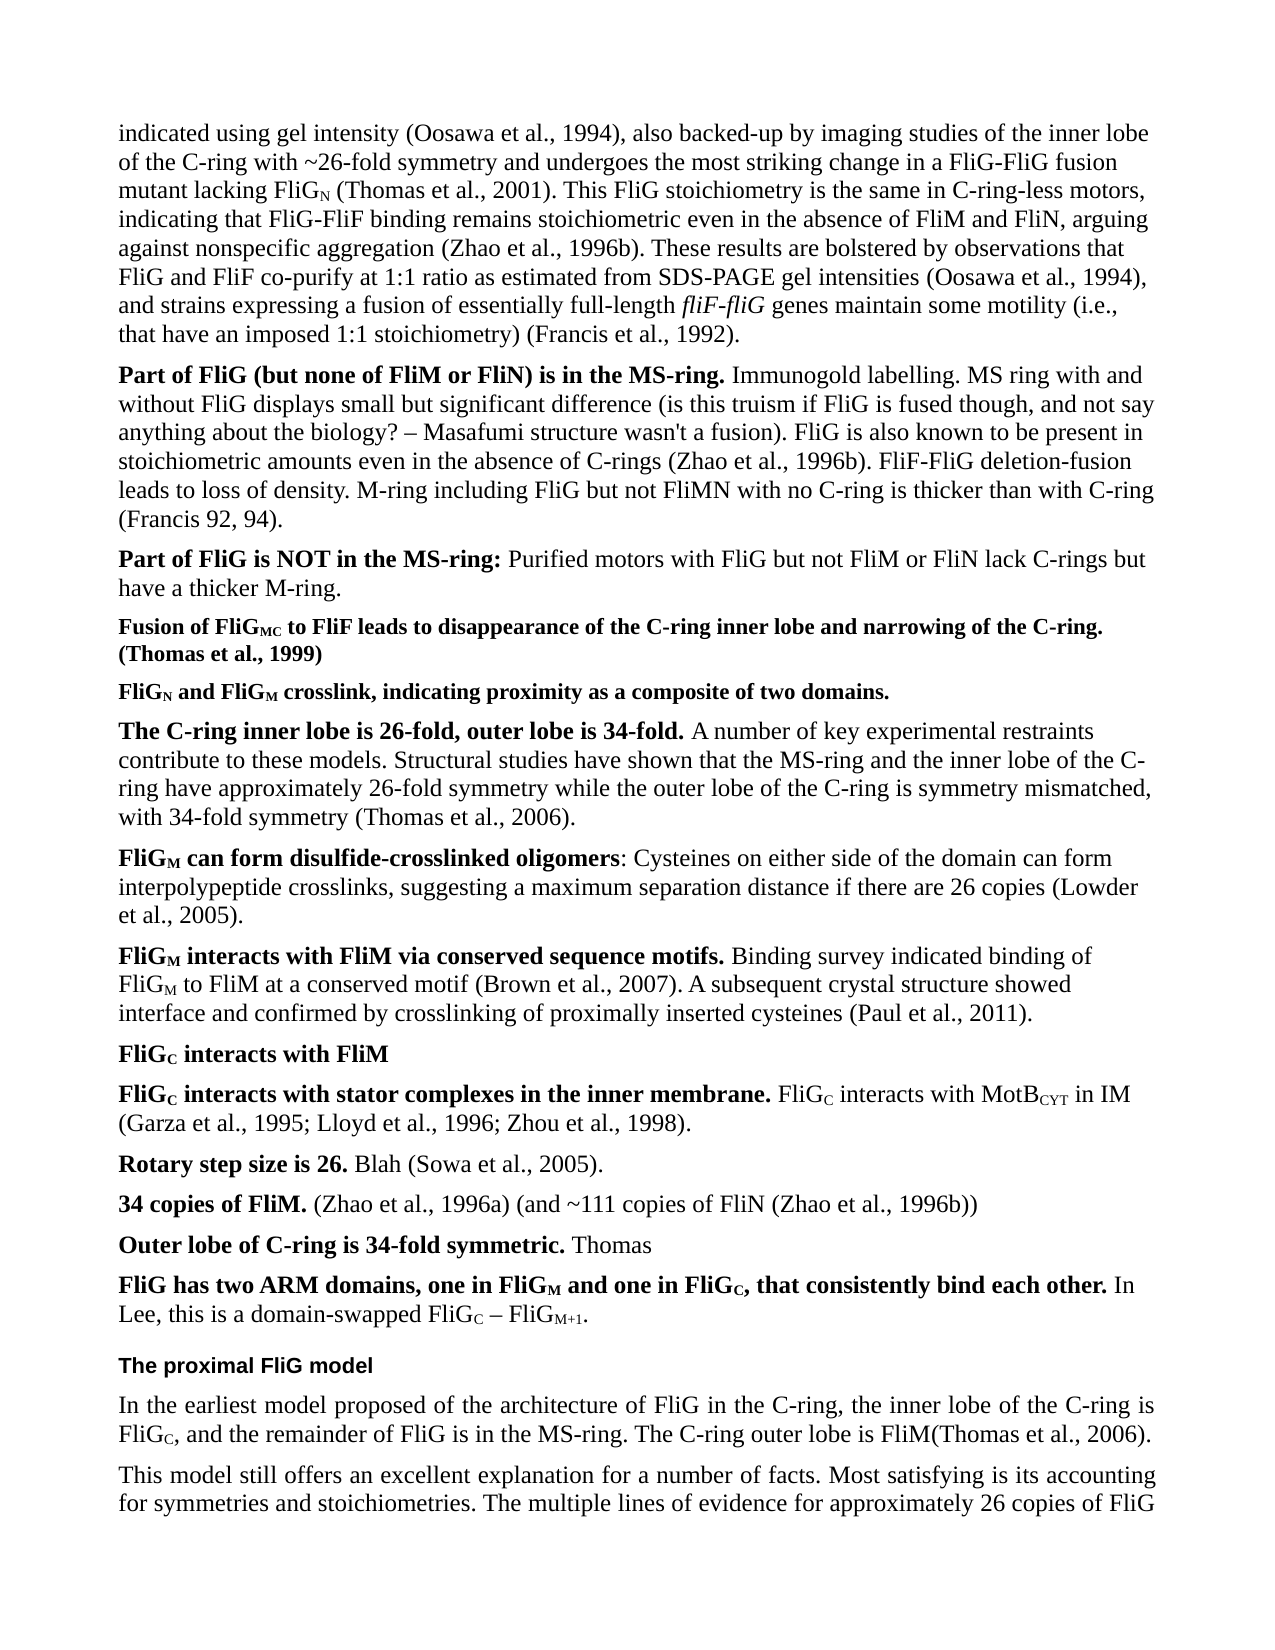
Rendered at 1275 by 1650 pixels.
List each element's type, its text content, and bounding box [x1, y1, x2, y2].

text Part of FliG (but none of FliM or FliN) is in the MS-ring. Immunogold labelling. MS ring with and without FliG displays small but significant difference (is this truism if FliG is fused though, and not say anything about the biology? – Masafumi structure wasn't a fusion). FliG is also known to be present in stoichiometric amounts even in the absence of C-rings (Zhao et al., 1996b). FliF-FliG deletion-fusion leads to loss of density. M-ring including FliG but not FliMN with no C-ring is thicker than with C-ring (Francis 92, 94). [118, 360, 1157, 532]
text FliGC interacts with FliM [118, 1039, 1157, 1068]
text FliGM interacts with FliM via conserved sequence motifs. Binding survey indicated binding of FliGM to FliM at a conserved motif (Brown et al., 2007). A subsequent crystal structure showed interface and confirmed by crosslinking of proximally inserted cysteines (Paul et al., 2011). [118, 941, 1157, 1027]
text The C-ring inner lobe is 26-fold, outer lobe is 34-fold. A number of key experimental restraints contribute to these models. Structural studies have shown that the MS-ring and the inner lobe of the C-ring have approximately 26-fold symmetry while the outer lobe of the C-ring is symmetry mismatched, with 34-fold symmetry (Thomas et al., 2006). [118, 716, 1157, 831]
text FliGC interacts with stator complexes in the inner membrane. FliGC interacts with MotBCYT in IM (Garza et al., 1995; Lloyd et al., 1996; Zhou et al., 1998). [118, 1079, 1157, 1137]
text indicated using gel intensity (Oosawa et al., 1994), also backed-up by imaging studies of the inner lobe of the C-ring with ~26-fold symmetry and undergoes the most striking change in a FliG-FliG fusion mutant lacking FliGN (Thomas et al., 2001). This FliG stoichiometry is the same in C-ring-less motors, indicating that FliG-FliF binding remains stoichiometric even in the absence of FliM and FliN, arguing against nonspecific aggregation (Zhao et al., 1996b). These results are bolstered by observations that FliG and FliF co-purify at 1:1 ratio as estimated from SDS-PAGE gel intensities (Oosawa et al., 1994), and strains expressing a fusion of essentially full-length fliF-fliG genes maintain some motility (i.e., that have an imposed 1:1 stoichiometry) (Francis et al., 1992). [118, 118, 1157, 348]
subtitle The proximal FliG model [118, 1353, 1157, 1378]
text FliGM can form disulfide-crosslinked oligomers: Cysteines on either side of the domain can form interpolypeptide crosslinks, suggesting a maximum separation distance if there are 26 copies (Lowder et al., 2005). [118, 843, 1157, 929]
text 34 copies of FliM. (Zhao et al., 1996a) (and ~111 copies of FliN (Zhao et al., 1996b)) [118, 1189, 1157, 1218]
text FliG has two ARM domains, one in FliGM and one in FliGC, that consistently bind each other. In Lee, this is a domain-swapped FliGC – FliGM+1. [118, 1270, 1157, 1328]
text Rotary step size is 26. Blah (Sowa et al., 2005). [118, 1149, 1157, 1177]
text Fusion of FliGMC to FliF leads to disappearance of the C-ring inner lobe and narrowing of the C-ring. (Thomas et al., 1999) [118, 613, 1157, 666]
text This model still offers an excellent explanation for a number of facts. Most satisfying is its accounting for symmetries and stoichiometries. The multiple lines of evidence for approximately 26 copies of FliG [118, 1460, 1157, 1517]
text Outer lobe of C-ring is 34-fold symmetric. Thomas [118, 1230, 1157, 1258]
text In the earliest model proposed of the architecture of FliG in the C-ring, the inner lobe of the C-ring is FliGC, and the remainder of FliG is in the MS-ring. The C-ring outer lobe is FliM(Thomas et al., 2006). [118, 1390, 1157, 1448]
text FliGN and FliGM crosslink, indicating proximity as a composite of two domains. [118, 678, 1157, 704]
text Part of FliG is NOT in the MS-ring: Purified motors with FliG but not FliM or FliN lack C-rings but have a thicker M-ring. [118, 544, 1157, 602]
